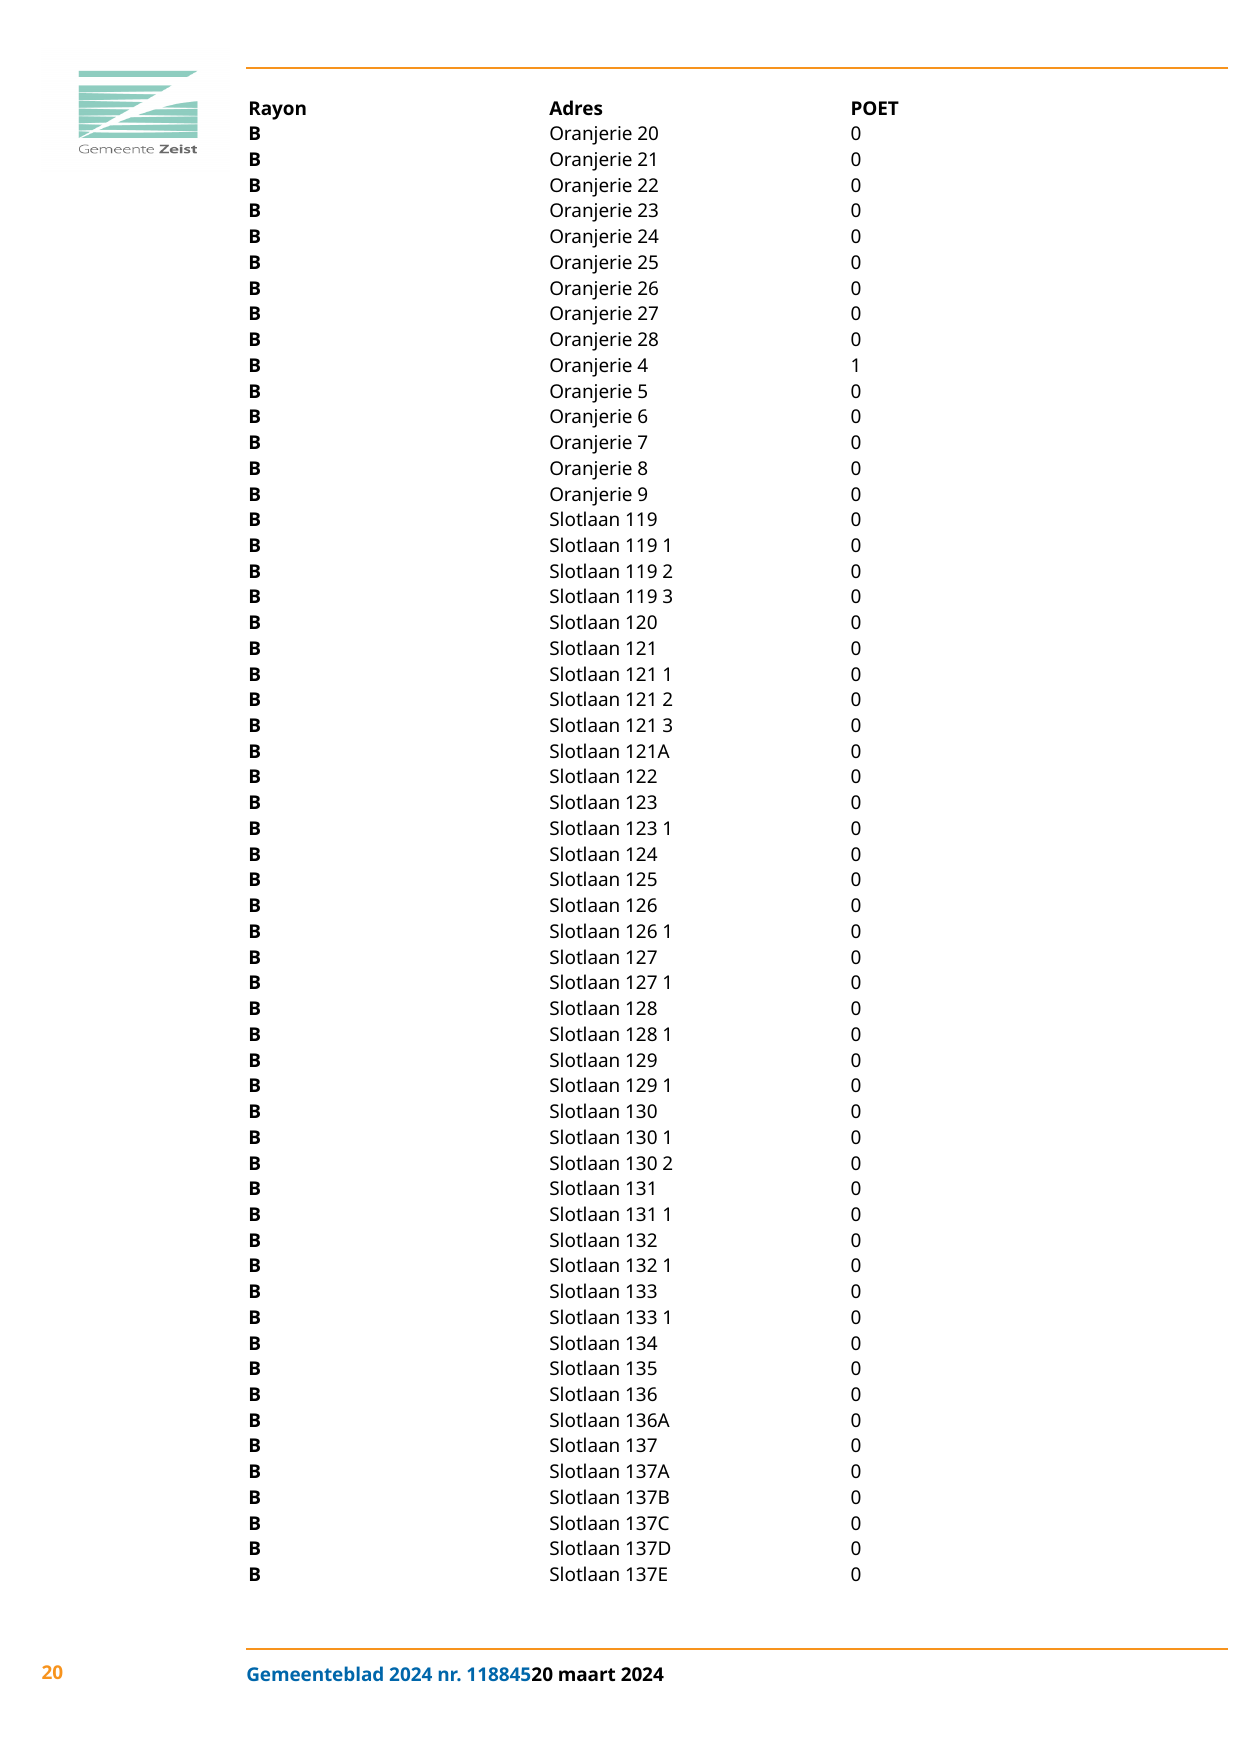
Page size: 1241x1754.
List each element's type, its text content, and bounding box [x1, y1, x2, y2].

table_cell B [248, 1175, 549, 1201]
table_cell B [248, 378, 549, 403]
table_cell B [248, 198, 549, 223]
table_cell 0 [850, 1561, 1152, 1587]
table_cell B [248, 326, 549, 352]
table_cell Oranjerie 28 [549, 326, 850, 352]
table_cell Slotlaan 131 1 [549, 1201, 850, 1227]
table_cell Slotlaan 132 [549, 1227, 850, 1253]
table_cell 0 [850, 1433, 1152, 1458]
table_cell 0 [850, 378, 1152, 403]
table_cell 0 [850, 815, 1152, 841]
table_cell B [248, 995, 549, 1021]
table_cell B [248, 1433, 549, 1458]
table_cell B [248, 455, 549, 481]
table_cell Slotlaan 123 [549, 790, 850, 815]
table_cell Slotlaan 132 1 [549, 1253, 850, 1278]
table_cell B [248, 738, 549, 764]
table_cell Oranjerie 9 [549, 481, 850, 506]
table_cell Slotlaan 126 1 [549, 918, 850, 944]
table_cell Slotlaan 137A [549, 1459, 850, 1484]
table_cell Slotlaan 136A [549, 1407, 850, 1433]
table_cell B [248, 1330, 549, 1356]
table_cell B [248, 609, 549, 635]
table_cell Slotlaan 128 1 [549, 1021, 850, 1047]
table_cell Slotlaan 137C [549, 1510, 850, 1536]
table_cell B [248, 815, 549, 841]
table_cell 0 [850, 429, 1152, 455]
table_cell 0 [850, 1150, 1152, 1175]
table_cell 0 [850, 584, 1152, 609]
table_cell Slotlaan 130 2 [549, 1150, 850, 1175]
table_cell B [248, 790, 549, 815]
table_cell B [248, 1356, 549, 1381]
table_cell 0 [850, 1227, 1152, 1253]
table_cell B [248, 224, 549, 249]
table_cell B [248, 635, 549, 661]
table_cell B [248, 1536, 549, 1561]
table_cell Slotlaan 129 1 [549, 1073, 850, 1098]
table_cell 0 [850, 1175, 1152, 1201]
table_cell 0 [850, 455, 1152, 481]
table_cell B [248, 944, 549, 969]
table_cell 0 [850, 1021, 1152, 1047]
table_cell 0 [850, 867, 1152, 892]
table_cell B [248, 1484, 549, 1510]
table_cell Oranjerie 24 [549, 224, 850, 249]
table_cell B [248, 404, 549, 429]
table_cell Slotlaan 128 [549, 995, 850, 1021]
table_cell B [248, 584, 549, 609]
table_cell Slotlaan 127 1 [549, 970, 850, 995]
table_cell B [248, 1381, 549, 1407]
table_cell 0 [850, 1407, 1152, 1433]
table_cell B [248, 764, 549, 789]
table_cell B [248, 712, 549, 738]
table_cell 0 [850, 1330, 1152, 1356]
table_cell B [248, 1459, 549, 1484]
table_cell 1 [850, 352, 1152, 378]
table_cell B [248, 1561, 549, 1587]
table_cell 0 [850, 301, 1152, 326]
table_cell 0 [850, 1124, 1152, 1150]
table_cell 0 [850, 1201, 1152, 1227]
table_cell Slotlaan 137B [549, 1484, 850, 1510]
table_cell Slotlaan 120 [549, 609, 850, 635]
table_cell B [248, 352, 549, 378]
table_cell 0 [850, 326, 1152, 352]
table_cell B [248, 918, 549, 944]
table_cell B [248, 301, 549, 326]
table_cell B [248, 481, 549, 506]
table_cell 0 [850, 1098, 1152, 1124]
table_cell Slotlaan 123 1 [549, 815, 850, 841]
table_cell Oranjerie 20 [549, 121, 850, 146]
table_cell Slotlaan 130 1 [549, 1124, 850, 1150]
table_cell 0 [850, 609, 1152, 635]
table_cell 0 [850, 558, 1152, 584]
table_cell 0 [850, 1304, 1152, 1330]
table_cell 0 [850, 249, 1152, 275]
table_cell 0 [850, 1356, 1152, 1381]
table_cell Slotlaan 126 [549, 893, 850, 918]
table_cell Slotlaan 129 [549, 1047, 850, 1072]
table_cell Slotlaan 119 3 [549, 584, 850, 609]
table_cell B [248, 893, 549, 918]
table_cell Slotlaan 133 [549, 1278, 850, 1304]
table_cell Slotlaan 127 [549, 944, 850, 969]
table_cell 0 [850, 121, 1152, 146]
table_cell 0 [850, 224, 1152, 249]
table_cell B [248, 687, 549, 712]
table_cell 0 [850, 918, 1152, 944]
table_cell B [248, 1124, 549, 1150]
table_cell B [248, 661, 549, 687]
table_cell Slotlaan 137E [549, 1561, 850, 1587]
table_cell Oranjerie 8 [549, 455, 850, 481]
table_cell B [248, 1073, 549, 1098]
table_cell 0 [850, 275, 1152, 301]
table_cell Slotlaan 121A [549, 738, 850, 764]
picture [41, 47, 231, 172]
table_cell Slotlaan 135 [549, 1356, 850, 1381]
table_cell B [248, 841, 549, 867]
table_cell 0 [850, 1253, 1152, 1278]
table_cell Slotlaan 133 1 [549, 1304, 850, 1330]
table_cell Oranjerie 7 [549, 429, 850, 455]
table_cell 0 [850, 1536, 1152, 1561]
table_cell 0 [850, 1459, 1152, 1484]
table_cell 0 [850, 1047, 1152, 1072]
table_cell 0 [850, 404, 1152, 429]
table_cell 0 [850, 635, 1152, 661]
table_cell Slotlaan 134 [549, 1330, 850, 1356]
table_cell Slotlaan 121 3 [549, 712, 850, 738]
table_cell 0 [850, 893, 1152, 918]
table_cell 0 [850, 506, 1152, 532]
table_cell 0 [850, 146, 1152, 172]
table_cell 0 [850, 687, 1152, 712]
table_header Adres [549, 95, 850, 121]
table_cell 0 [850, 712, 1152, 738]
table_cell Slotlaan 119 2 [549, 558, 850, 584]
table_cell 0 [850, 1381, 1152, 1407]
table_cell B [248, 146, 549, 172]
table_cell Slotlaan 125 [549, 867, 850, 892]
table_cell Slotlaan 124 [549, 841, 850, 867]
table_cell B [248, 1150, 549, 1175]
table_header POET [850, 95, 1152, 121]
table_cell Slotlaan 131 [549, 1175, 850, 1201]
table_cell B [248, 867, 549, 892]
table_cell Oranjerie 21 [549, 146, 850, 172]
table_cell B [248, 1304, 549, 1330]
table_cell B [248, 275, 549, 301]
table_cell B [248, 558, 549, 584]
table_cell 0 [850, 1510, 1152, 1536]
table_cell Slotlaan 121 [549, 635, 850, 661]
table_cell Oranjerie 22 [549, 172, 850, 198]
table_cell B [248, 1098, 549, 1124]
table_cell B [248, 506, 549, 532]
table_header Rayon [248, 95, 549, 121]
table_cell Slotlaan 122 [549, 764, 850, 789]
table_cell B [248, 429, 549, 455]
table_cell Slotlaan 121 2 [549, 687, 850, 712]
table_cell 0 [850, 661, 1152, 687]
table_cell Oranjerie 5 [549, 378, 850, 403]
table_cell Oranjerie 27 [549, 301, 850, 326]
table_cell 0 [850, 970, 1152, 995]
table_cell Slotlaan 137D [549, 1536, 850, 1561]
table_cell 0 [850, 1484, 1152, 1510]
table_cell B [248, 249, 549, 275]
table_cell B [248, 532, 549, 558]
table_cell Slotlaan 130 [549, 1098, 850, 1124]
table_cell 0 [850, 944, 1152, 969]
table_cell B [248, 1227, 549, 1253]
table_cell Slotlaan 119 [549, 506, 850, 532]
table_cell Oranjerie 23 [549, 198, 850, 223]
table_cell Slotlaan 136 [549, 1381, 850, 1407]
table_cell B [248, 1201, 549, 1227]
table_cell Oranjerie 25 [549, 249, 850, 275]
table_cell 0 [850, 738, 1152, 764]
table_cell 0 [850, 1278, 1152, 1304]
table_cell B [248, 1021, 549, 1047]
table_cell 0 [850, 172, 1152, 198]
table_cell 0 [850, 790, 1152, 815]
table_cell 0 [850, 481, 1152, 506]
table_cell 0 [850, 764, 1152, 789]
table_cell 0 [850, 198, 1152, 223]
table_cell Oranjerie 6 [549, 404, 850, 429]
table_cell 0 [850, 532, 1152, 558]
table_cell 0 [850, 995, 1152, 1021]
table_cell Slotlaan 137 [549, 1433, 850, 1458]
table_cell Oranjerie 4 [549, 352, 850, 378]
table_cell B [248, 121, 549, 146]
table_cell 0 [850, 841, 1152, 867]
table_cell 0 [850, 1073, 1152, 1098]
table_cell B [248, 1047, 549, 1072]
table_cell Oranjerie 26 [549, 275, 850, 301]
table_cell B [248, 1407, 549, 1433]
table_cell B [248, 1510, 549, 1536]
table_cell Slotlaan 119 1 [549, 532, 850, 558]
table_cell B [248, 1278, 549, 1304]
table_cell B [248, 970, 549, 995]
table_cell B [248, 172, 549, 198]
table_cell Slotlaan 121 1 [549, 661, 850, 687]
table_cell B [248, 1253, 549, 1278]
